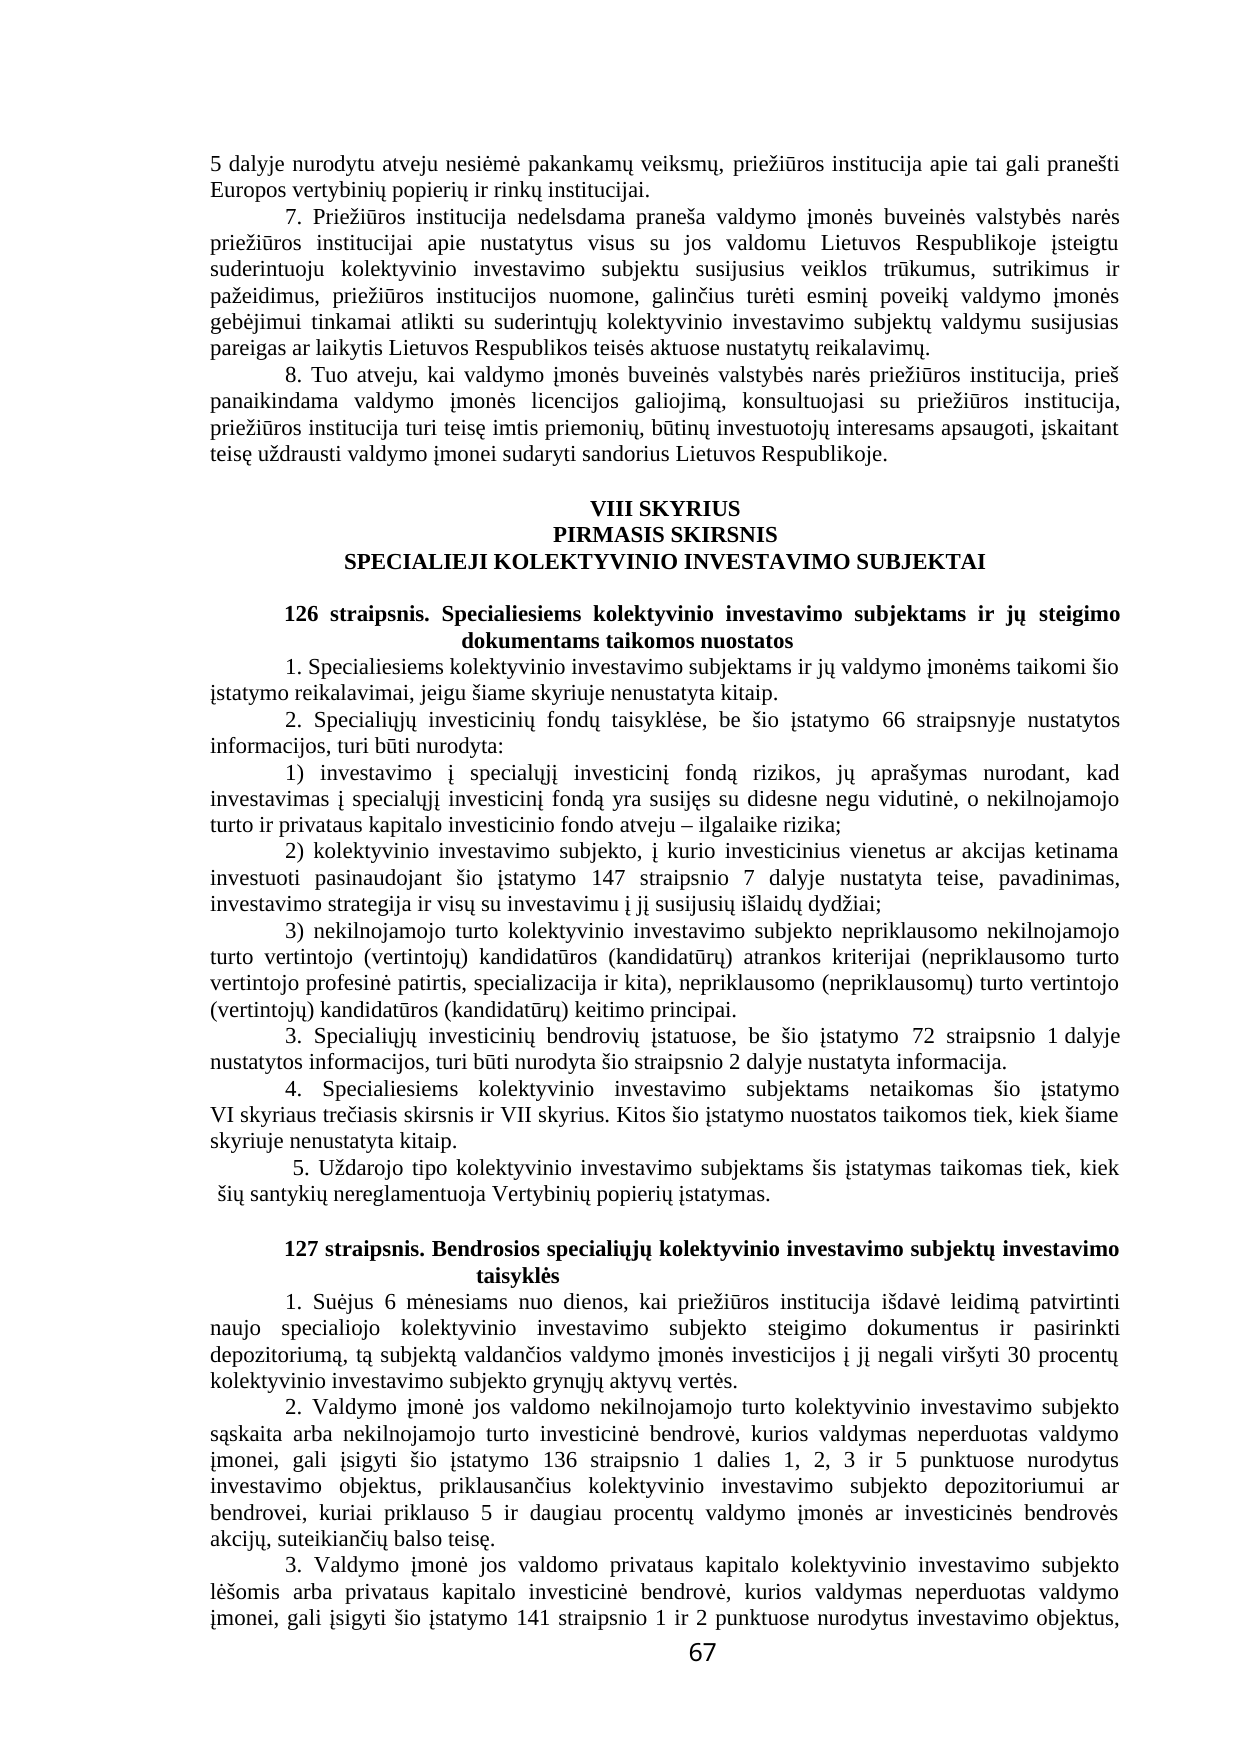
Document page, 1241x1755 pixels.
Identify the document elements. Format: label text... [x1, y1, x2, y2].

text 3) nekilnojamojo turto kolektyvinio investavimo subjekto nepriklausomo nekilnojamojo turto vertintojo (vertintojų) kandidatūros (kandidatūrų) atrankos kriterijai (nepriklausomo turto vertintojo profesinė patirtis, specializacija ir kita), nepriklausomo (nepriklausomų) turto vertintojo (vertintojų) kandidatūros (kandidatūrų) keitimo principai. [210, 917, 1120, 1022]
text SPECIALIEJI KOLEKTYVINIO INVESTAVIMO SUBJEKTAI [210, 548, 1120, 574]
text 126 straipsnis. Specialiesiems kolektyvinio investavimo subjektams ir jų steigimo dokumentams taikomos nuostatos [284, 600, 1120, 653]
text 1) investavimo į specialųjį investicinį fondą rizikos, jų aprašymas nurodant, kad investavimas į specialųjį investicinį fondą yra susijęs su didesne negu vidutinė, o nekilnojamojo turto ir privataus kapitalo investicinio fondo atveju – ilgalaike rizika; [210, 758, 1120, 838]
text 7. Priežiūros institucija nedelsdama praneša valdymo įmonės buveinės valstybės narės priežiūros institucijai apie nustatytus visus su jos valdomu Lietuvos Respublikoje įsteigtu suderintuoju kolektyvinio investavimo subjektu susijusius veiklos trūkumus, sutrikimus ir pažeidimus, priežiūros institucijos nuomone, galinčius turėti esminį poveikį valdymo įmonės gebėjimui tinkamai atlikti su suderintųjų kolektyvinio investavimo subjektų valdymu susijusias pareigas ar laikytis Lietuvos Respublikos teisės aktuose nustatytų reikalavimų. [210, 203, 1120, 361]
text 2. Valdymo įmonė jos valdomo nekilnojamojo turto kolektyvinio investavimo subjekto sąskaita arba nekilnojamojo turto investicinė bendrovė, kurios valdymas neperduotas valdymo įmonei, gali įsigyti šio įstatymo 136 straipsnio 1 dalies 1, 2, 3 ir 5 punktuose nurodytus investavimo objektus, priklausančius kolektyvinio investavimo subjekto depozitoriumui ar bendrovei, kuriai priklauso 5 ir daugiau procentų valdymo įmonės ar investicinės bendrovės akcijų, suteikiančių balso teisę. [210, 1393, 1120, 1552]
text 127 straipsnis. Bendrosios specialiųjų kolektyvinio investavimo subjektų investavimo taisyklės [284, 1235, 1120, 1288]
text 4. Specialiesiems kolektyvinio investavimo subjektams netaikomas šio įstatymo VI skyriaus trečiasis skirsnis ir VII skyrius. Kitos šio įstatymo nuostatos taikomos tiek, kiek šiame skyriuje nenustatyta kitaip. [210, 1075, 1120, 1154]
text 3. Valdymo įmonė jos valdomo privataus kapitalo kolektyvinio investavimo subjekto lėšomis arba privataus kapitalo investicinė bendrovė, kurios valdymas neperduotas valdymo įmonei, gali įsigyti šio įstatymo 141 straipsnio 1 ir 2 punktuose nurodytus investavimo objektus, [210, 1552, 1120, 1631]
text 1. Specialiesiems kolektyvinio investavimo subjektams ir jų valdymo įmonėms taikomi šio įstatymo reikalavimai, jeigu šiame skyriuje nenustatyta kitaip. [210, 653, 1120, 706]
text 2) kolektyvinio investavimo subjekto, į kurio investicinius vienetus ar akcijas ketinama investuoti pasinaudojant šio įstatymo 147 straipsnio 7 dalyje nustatyta teise, pavadinimas, investavimo strategija ir visų su investavimu į jį susijusių išlaidų dydžiai; [210, 838, 1120, 917]
text 1. Suėjus 6 mėnesiams nuo dienos, kai priežiūros institucija išdavė leidimą patvirtinti naujo specialiojo kolektyvinio investavimo subjekto steigimo dokumentus ir pasirinkti depozitoriumą, tą subjektą valdančios valdymo įmonės investicijos į jį negali viršyti 30 procentų kolektyvinio investavimo subjekto grynųjų aktyvų vertės. [210, 1288, 1120, 1393]
text 8. Tuo atveju, kai valdymo įmonės buveinės valstybės narės priežiūros institucija, prieš panaikindama valdymo įmonės licencijos galiojimą, konsultuojasi su priežiūros institucija, priežiūros institucija turi teisę imtis priemonių, būtinų investuotojų interesams apsaugoti, įskaitant teisę uždrausti valdymo įmonei sudaryti sandorius Lietuvos Respublikoje. [210, 361, 1120, 466]
text 2. Specialiųjų investicinių fondų taisyklėse, be šio įstatymo 66 straipsnyje nustatytos informacijos, turi būti nurodyta: [210, 706, 1120, 758]
text VIII SKYRIUS [210, 495, 1120, 521]
text PIRMASIS SKIRSNIS [210, 521, 1120, 548]
text 5. Uždarojo tipo kolektyvinio investavimo subjektams šis įstatymas taikomas tiek, kiek šių santykių nereglamentuoja Vertybinių popierių įstatymas. [217, 1154, 1120, 1207]
text 5 dalyje nurodytu atveju nesiėmė pakankamų veiksmų, priežiūros institucija apie tai gali pranešti Europos vertybinių popierių ir rinkų institucijai. [210, 150, 1120, 203]
text 3. Specialiųjų investicinių bendrovių įstatuose, be šio įstatymo 72 straipsnio 1 dalyje nustatytos informacijos, turi būti nurodyta šio straipsnio 2 dalyje nustatyta informacija. [210, 1022, 1120, 1075]
